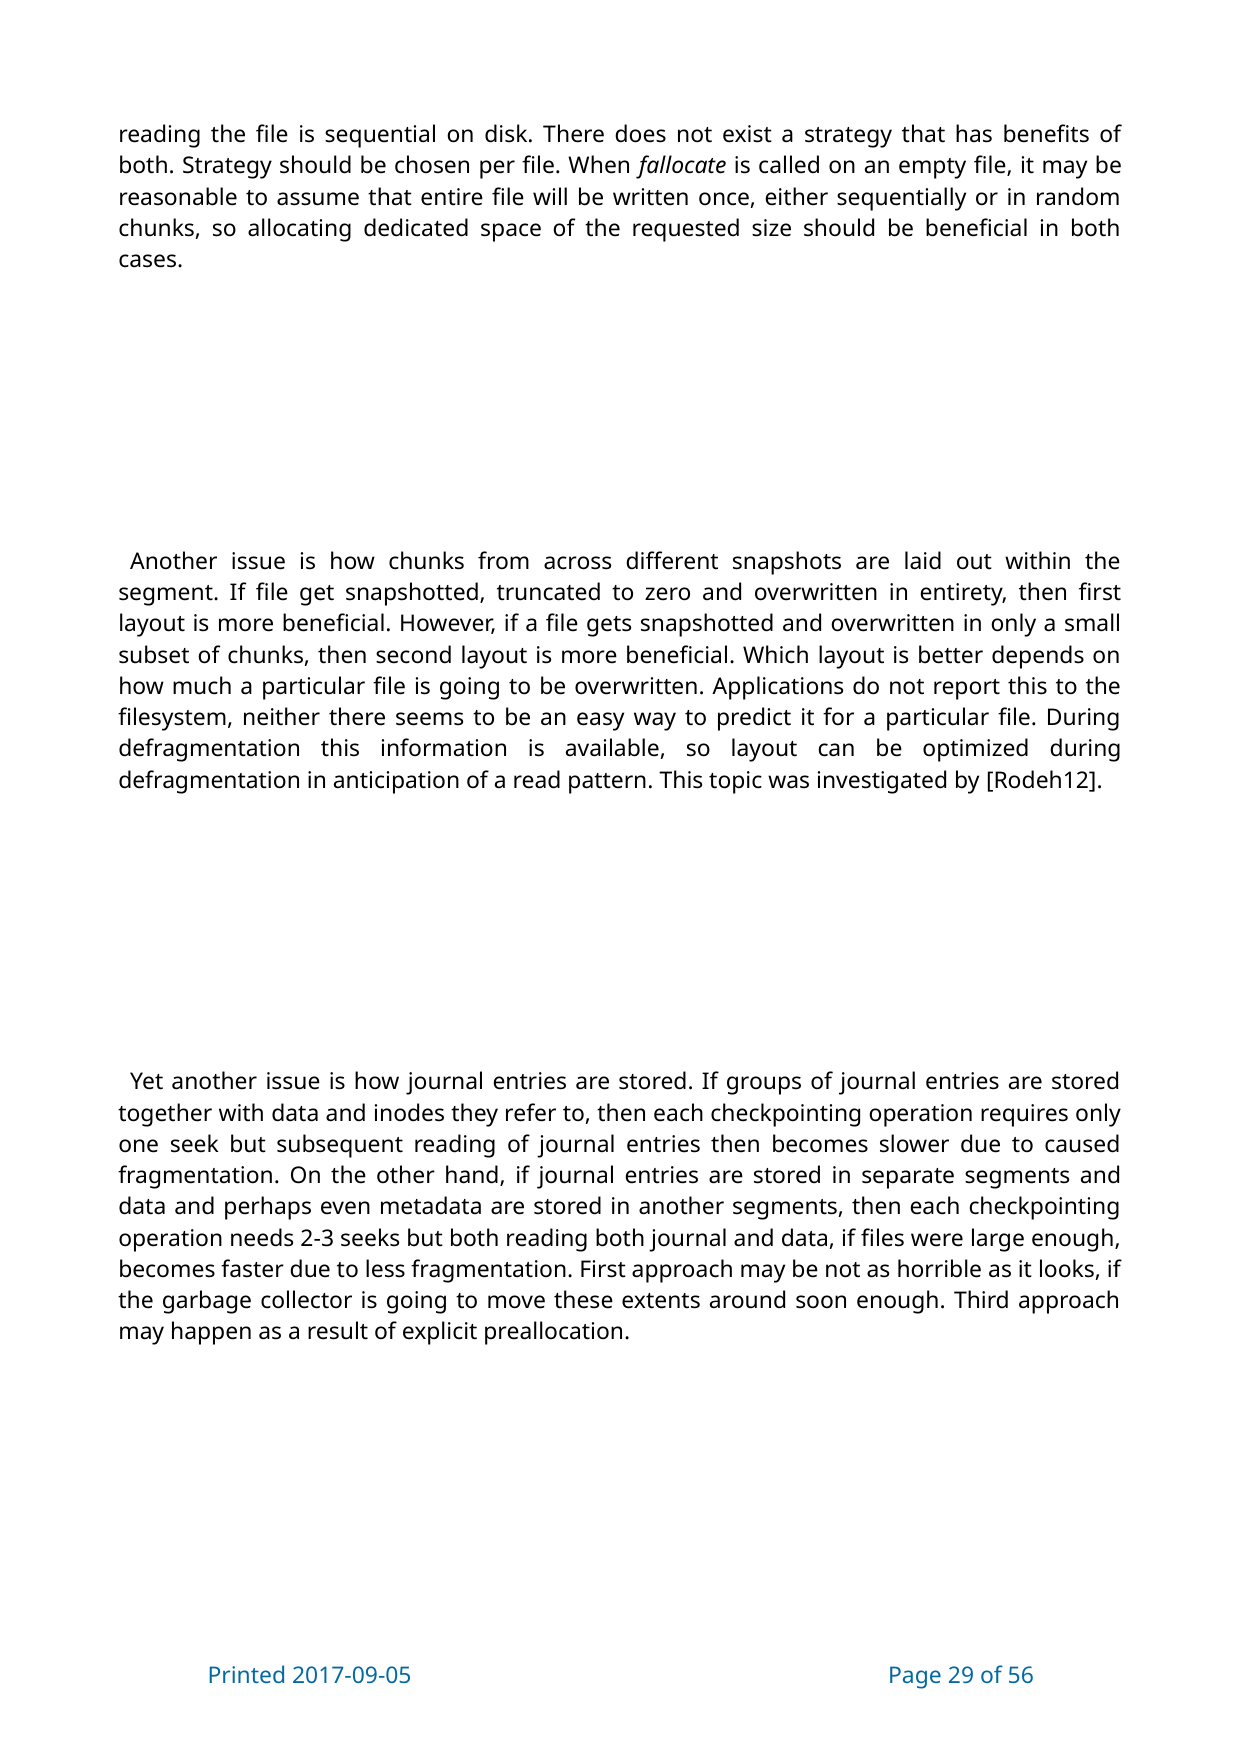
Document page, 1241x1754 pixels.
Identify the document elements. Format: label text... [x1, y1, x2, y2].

text Another issue is how chunks from across different snapshots are laid out within the segment. If file get snapshotted, truncated to zero and overwritten in entirety, then first layout is more beneficial. However, if a file gets snapshotted and overwritten in only a small subset of chunks, then second layout is more beneficial. Which layout is better depends on how much a particular file is going to be overwritten. Applications do not report this to the filesystem, neither there seems to be an easy way to predict it for a particular file. During defragmentation this information is available, so layout can be optimized during defragmentation in anticipation of a read pattern. This topic was investigated by [Rodeh12]. [118, 545, 1122, 795]
text Yet another issue is how journal entries are stored. If groups of journal entries are stored together with data and inodes they refer to, then each checkpointing operation requires only one seek but subsequent reading of journal entries then becomes slower due to caused fragmentation. On the other hand, if journal entries are stored in separate segments and data and perhaps even metadata are stored in another segments, then each checkpointing operation needs 2-3 seeks but both reading both journal and data, if files were large enough, becomes faster due to less fragmentation. First approach may be not as horrible as it looks, if the garbage collector is going to move these extents around soon enough. Third approach may happen as a result of explicit preallocation. [118, 1065, 1122, 1346]
text reading the file is sequential on disk. There does not exist a strategy that has benefits of both. Strategy should be chosen per file. When fallocate is called on an empty file, it may be reasonable to assume that entire file will be written once, either sequentially or in random chunks, so allocating dedicated space of the requested size should be beneficial in both cases. [118, 118, 1122, 274]
